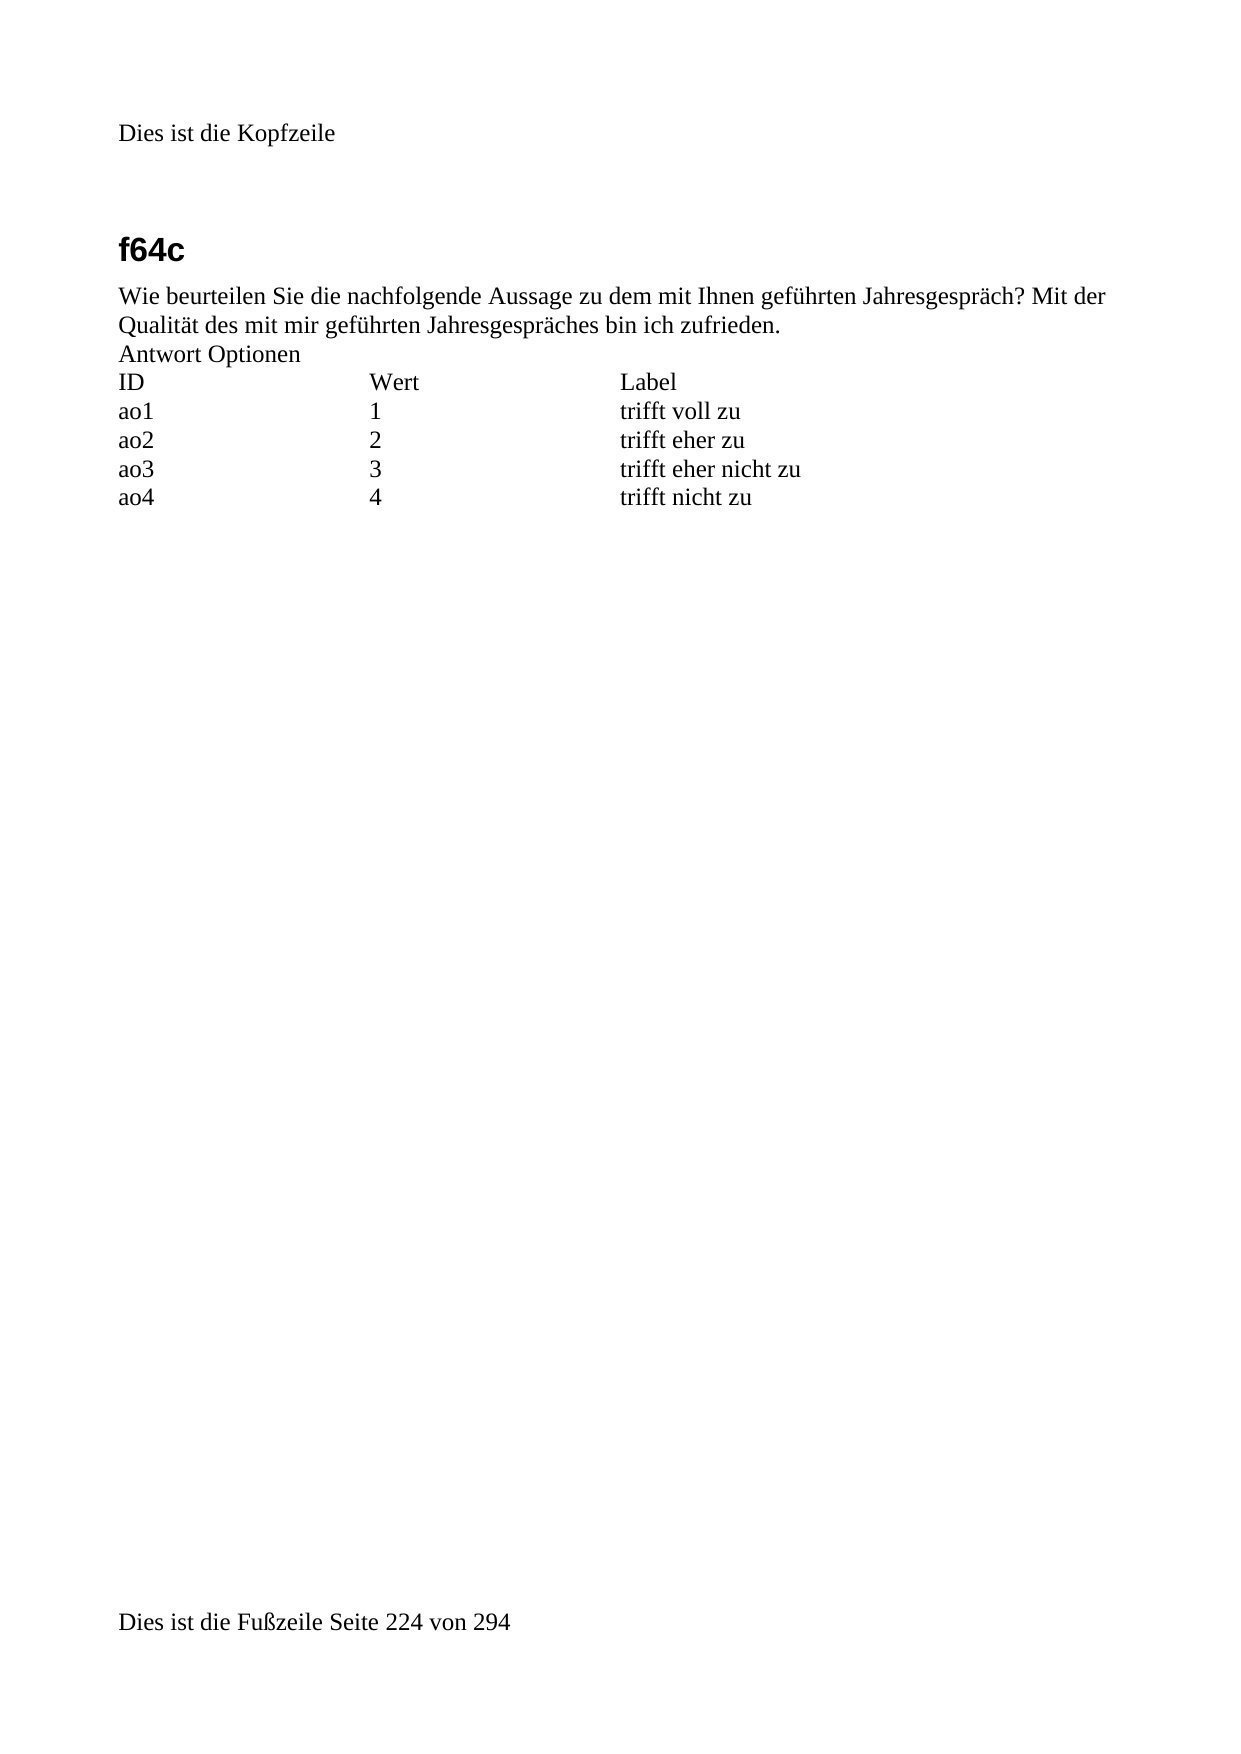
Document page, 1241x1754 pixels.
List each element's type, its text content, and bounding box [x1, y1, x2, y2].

table_cell ao1 [118, 396, 369, 425]
table_cell trifft eher nicht zu [620, 454, 871, 482]
subtitle f64c [118, 230, 1122, 269]
table_header Label [620, 368, 871, 396]
table_header ID [118, 368, 369, 396]
table_cell 1 [369, 396, 620, 425]
table_header Wert [369, 368, 620, 396]
table_cell 2 [369, 425, 620, 454]
table_cell trifft nicht zu [620, 483, 871, 511]
table_cell ao3 [118, 454, 369, 482]
table_cell 4 [369, 483, 620, 511]
text Antwort Optionen [118, 339, 1122, 367]
table_cell trifft eher zu [620, 425, 871, 454]
text Wie beurteilen Sie die nachfolgende Aussage zu dem mit Ihnen geführten Jahresgespräch? Mit der Qualität des mit mir geführten Jahresgespräches bin ich zufrieden. [118, 281, 1122, 339]
table_cell ao4 [118, 483, 369, 511]
table_cell trifft voll zu [620, 396, 871, 425]
table_cell ao2 [118, 425, 369, 454]
table_cell 3 [369, 454, 620, 482]
